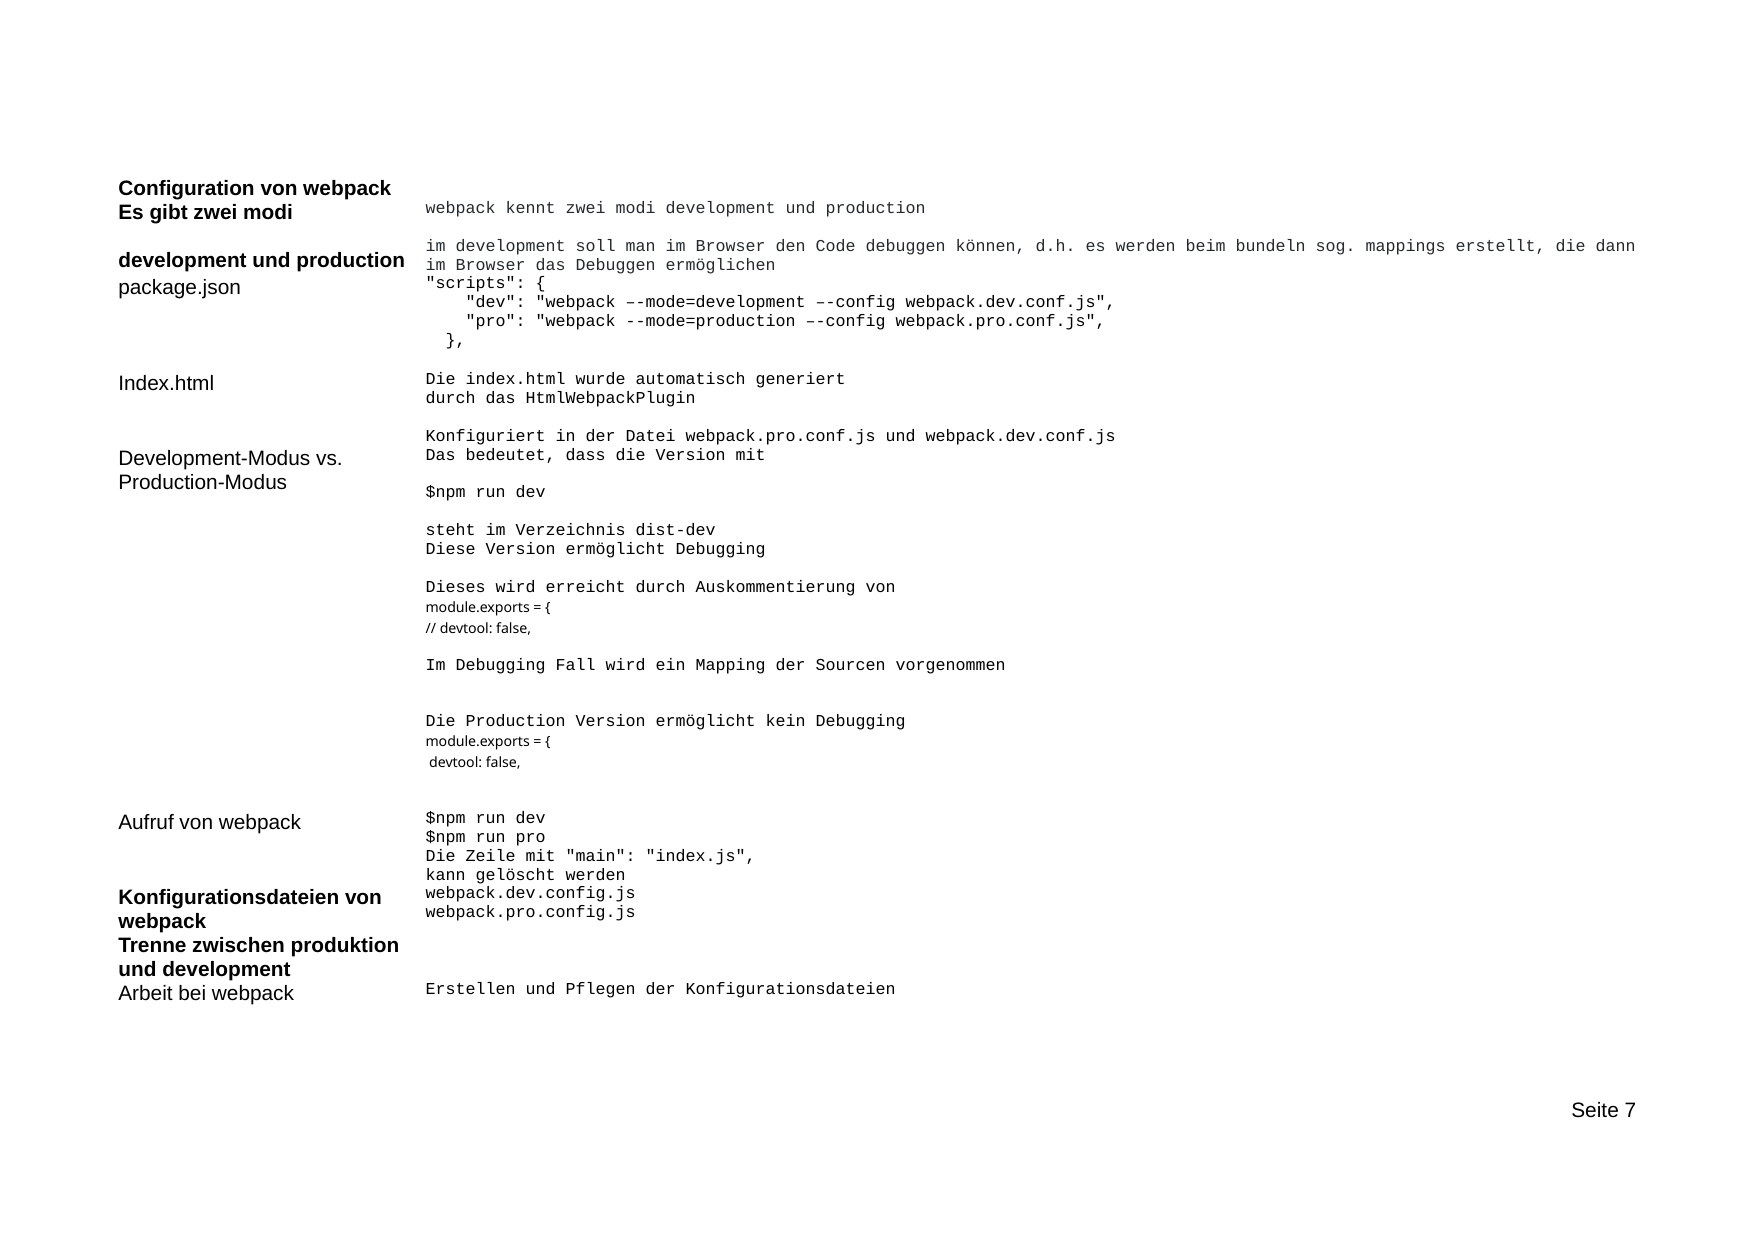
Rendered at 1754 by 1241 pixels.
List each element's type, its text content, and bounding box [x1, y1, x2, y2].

table_cell Index.html [118, 371, 425, 446]
table_cell package.json [118, 275, 425, 371]
table_header [425, 176, 1636, 199]
table_cell $npm run dev $npm run pro [425, 810, 1636, 847]
table_cell Arbeit bei webpack [118, 981, 425, 1019]
table_cell Die index.html wurde automatisch generiert durch das HtmlWebpackPlugin Konfiguriert in der Datei webpack.pro.conf.js und webpack.dev.conf.js [425, 371, 1636, 446]
table_cell Aufruf von webpack [118, 810, 425, 847]
table_cell Development-Modus vs. Production-Modus [118, 446, 425, 810]
table_cell Die Zeile mit "main": "index.js", kann gelöscht werden [425, 848, 1636, 885]
table_header Configuration von webpack [118, 176, 425, 199]
table_cell "scripts": { "dev": "webpack –-mode=development –-config webpack.dev.conf.js", "pro": "webpack --mode=production –-config webpack.pro.conf.js", }, [425, 275, 1636, 371]
table_cell Das bedeutet, dass die Version mit $npm run dev steht im Verzeichnis dist-dev Diese Version ermöglicht Debugging Dieses wird erreicht durch Auskommentierung von module.exports = { // devtool: false, Im Debugging Fall wird ein Mapping der Sourcen vorgenommen Die Production Version ermöglicht kein Debugging module.exports = { devtool: false, [425, 446, 1636, 810]
table_cell [118, 848, 425, 885]
table_cell Es gibt zwei modi development und production [118, 200, 425, 275]
table_cell webpack.dev.config.js webpack.pro.config.js [425, 885, 1636, 981]
table_cell Konfigurationsdateien von webpack Trenne zwischen produktion und development [118, 885, 425, 981]
table_cell webpack kennt zwei modi development und production im development soll man im Browser den Code debuggen können, d.h. es werden beim bundeln sog. mappings erstellt, die dann im Browser das Debuggen ermöglichen [425, 200, 1636, 275]
table_cell Erstellen und Pflegen der Konfigurationsdateien [425, 981, 1636, 1019]
